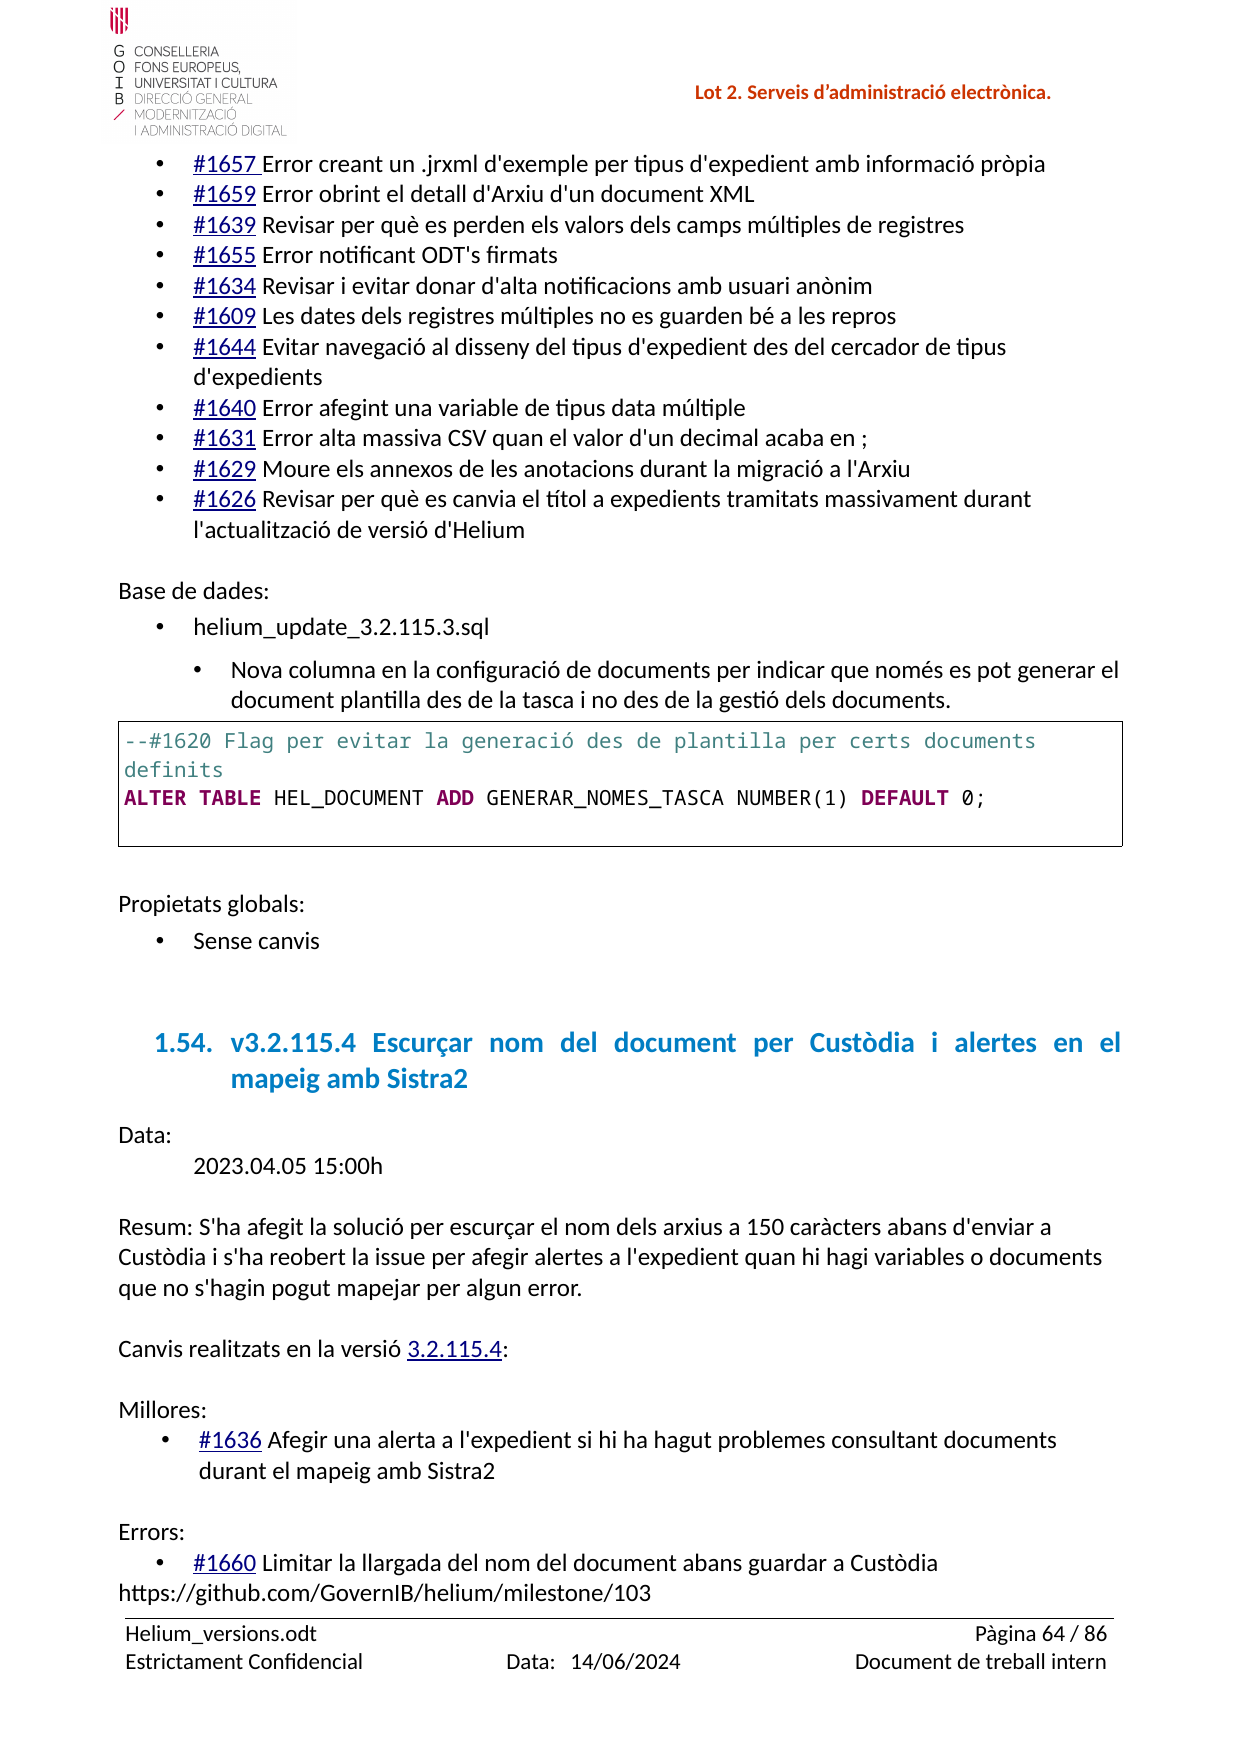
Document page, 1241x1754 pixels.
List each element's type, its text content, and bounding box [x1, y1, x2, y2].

text https://github.com/GovernIB/helium/milestone/103 [118, 1577, 1122, 1608]
list #1644 Evitar navegació al disseny del tipus d'expedient des del cercador de tipus d'expedients [156, 331, 1122, 392]
text Base de dades: [118, 575, 1122, 606]
text 2023.04.05 15:00h [118, 1150, 1122, 1181]
list #1609 Les dates dels registres múltiples no es guarden bé a les repros [156, 300, 1122, 331]
list #1657 Error creant un .jrxml d'exemple per tipus d'expedient amb informació pròpia [156, 148, 1122, 178]
subtitle v3.2.115.4 Escurçar nom del document per Custòdia i alertes en el mapeig amb Sistra2 [153, 1024, 1122, 1096]
list #1636 Afegir una alerta a l'expedient si hi ha hagut problemes consultant documents durant el mapeig amb Sistra2 [161, 1425, 1122, 1486]
list #1629 Moure els annexos de les anotacions durant la migració a l'Arxiu [156, 453, 1122, 483]
list #1659 Error obrint el detall d'Arxiu d'un document XML [156, 178, 1122, 209]
text Data: [118, 1119, 1122, 1150]
list #1626 Revisar per què es canvia el títol a expedients tramitats massivament durant l'actualització de versió d'Helium [156, 483, 1122, 544]
list #1634 Revisar i evitar donar d'alta notificacions amb usuari anònim [156, 270, 1122, 300]
list #1631 Error alta massiva CSV quan el valor d'un decimal acaba en ; [156, 422, 1122, 453]
picture [100, 0, 297, 144]
list helium_update_3.2.115.3.sql [156, 611, 1122, 642]
text Canvis realitzats en la versió 3.2.115.4: [118, 1333, 1122, 1364]
list #1639 Revisar per què es perden els valors dels camps múltiples de registres [156, 209, 1122, 239]
list #1640 Error afegint una variable de tipus data múltiple [156, 392, 1122, 422]
list Sense canvis [156, 925, 1122, 956]
text Resum: S'ha afegit la solució per escurçar el nom dels arxius a 150 caràcters abans d'enviar a Custòdia i s'ha reobert la issue per afegir alertes a l'expedient quan hi hagi variables o documents que no s'hagin pogut mapejar per algun error. [118, 1211, 1122, 1303]
list Nova columna en la configuració de documents per indicar que només es pot generar el document plantilla des de la tasca i no des de la gestió dels documents. [193, 654, 1122, 715]
text Millores: [118, 1394, 1122, 1425]
list #1660 Limitar la llargada del nom del document abans guardar a Custòdia [156, 1547, 1122, 1577]
table_header --#1620 Flag per evitar la generació des de plantilla per certs documents definits ALTER TABLE HEL_DOCUMENT ADD GENERAR_NOMES_TASCA NUMBER(1) DEFAULT 0; [119, 722, 1122, 846]
list #1655 Error notificant ODT's firmats [156, 239, 1122, 270]
text Propietats globals: [118, 889, 1122, 919]
text Errors: [118, 1516, 1122, 1547]
